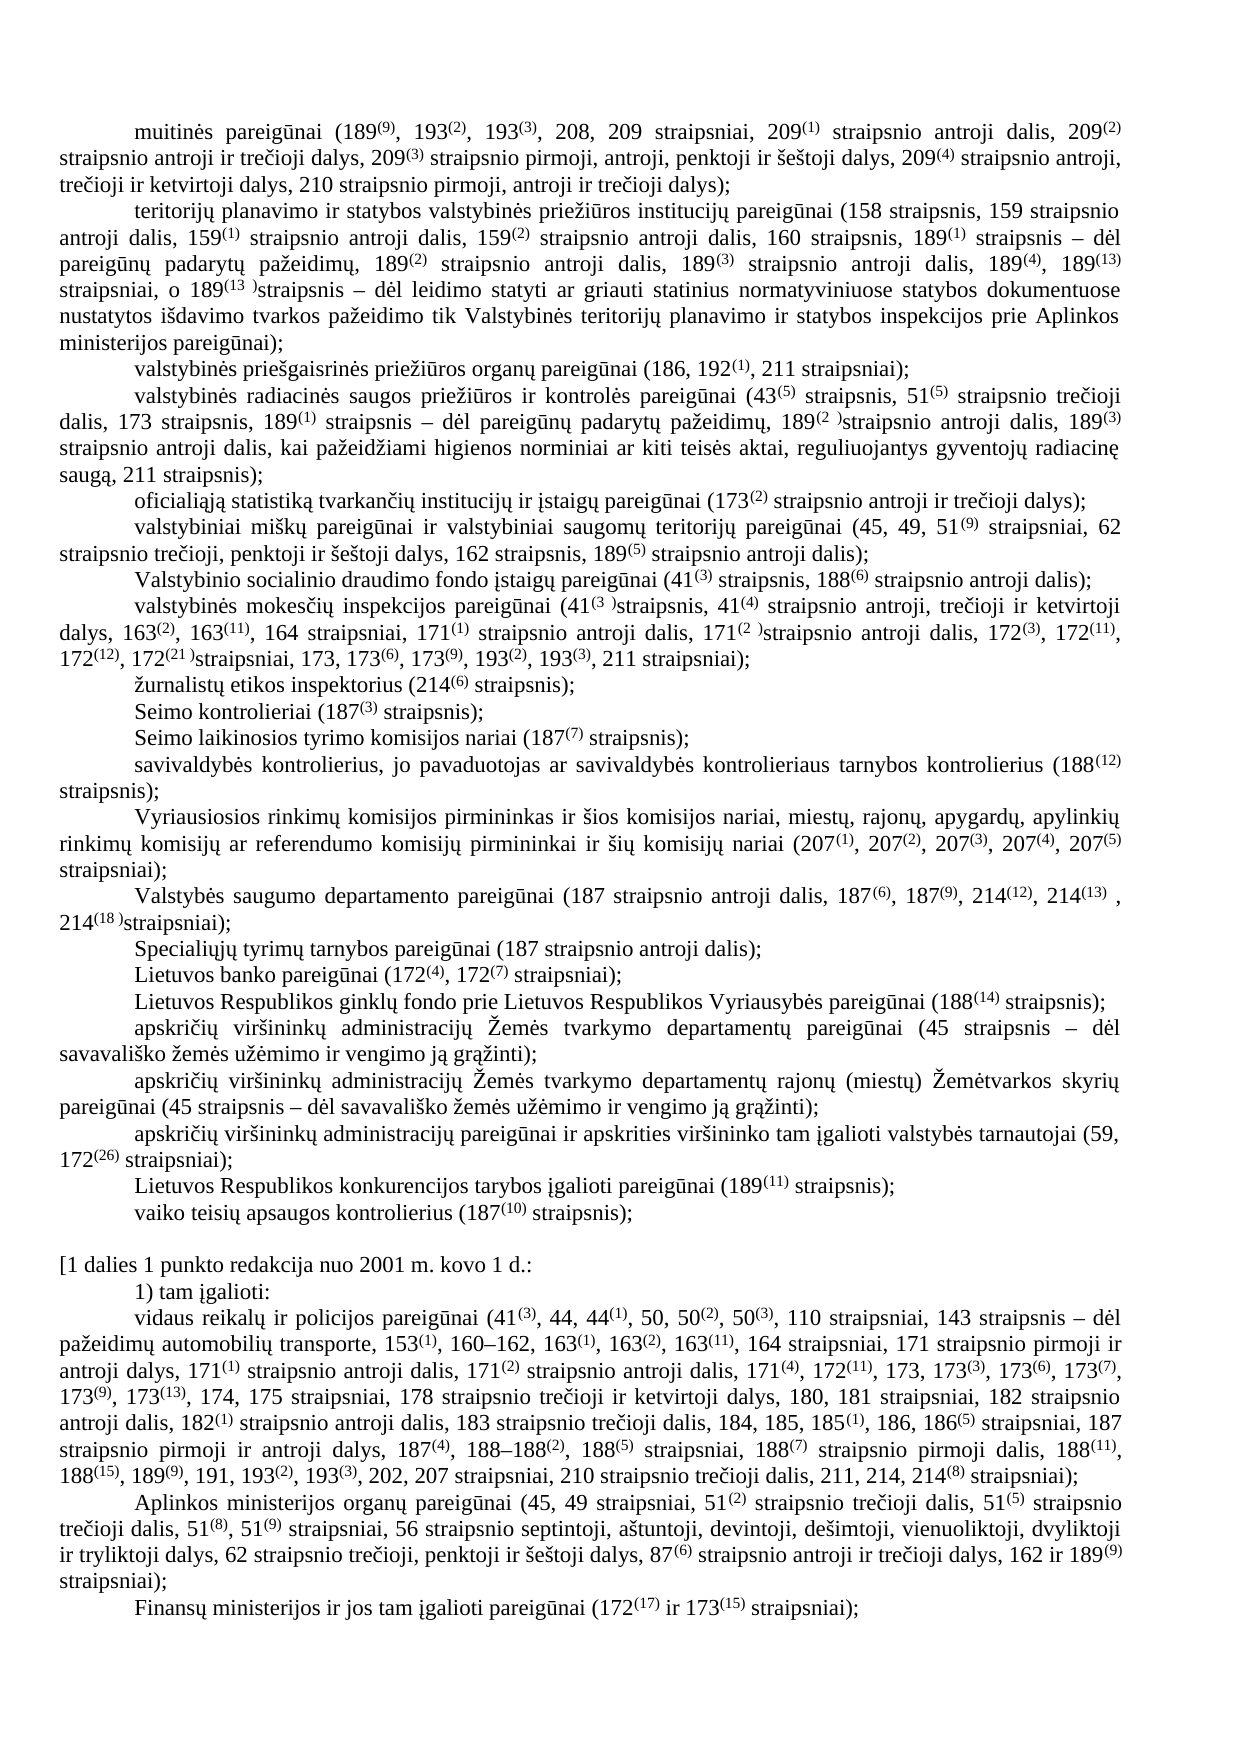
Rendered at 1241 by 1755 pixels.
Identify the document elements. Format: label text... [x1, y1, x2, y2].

text [1 dalies 1 punkto redakcija nuo 2001 m. kovo 1 d.: [59, 1251, 1122, 1278]
text Finansų ministerijos ir jos tam įgalioti pareigūnai (172(17) ir 173(15) straipsniai); [59, 1594, 1122, 1620]
text teritorijų planavimo ir statybos valstybinės priežiūros institucijų pareigūnai (158 straipsnis, 159 straipsnio antroji dalis, 159(1) straipsnio antroji dalis, 159(2) straipsnio antroji dalis, 160 straipsnis, 189(1) straipsnis – dėl pareigūnų padarytų pažeidimų, 189(2) straipsnio antroji dalis, 189(3) straipsnio antroji dalis, 189(4), 189(13) straipsniai, o 189(13 )straipsnis – dėl leidimo statyti ar griauti statinius normatyviniuose statybos dokumentuose nustatytos išdavimo tvarkos pažeidimo tik Valstybinės teritorijų planavimo ir statybos inspekcijos prie Aplinkos ministerijos pareigūnai); [59, 197, 1121, 355]
text vaiko teisių apsaugos kontrolierius (187(10) straipsnis); [59, 1199, 1122, 1225]
text Seimo laikinosios tyrimo komisijos nariai (187(7) straipsnis); [59, 724, 1121, 751]
text 1) tam įgalioti: [59, 1278, 1122, 1304]
text Vyriausiosios rinkimų komisijos pirmininkas ir šios komisijos nariai, miestų, rajonų, apygardų, apylinkių rinkimų komisijų ar referendumo komisijų pirmininkai ir šių komisijų nariai (207(1), 207(2), 207(3), 207(4), 207(5) straipsniai); [59, 803, 1121, 882]
text muitinės pareigūnai (189(9), 193(2), 193(3), 208, 209 straipsniai, 209(1) straipsnio antroji dalis, 209(2) straipsnio antroji ir trečioji dalys, 209(3) straipsnio pirmoji, antroji, penktoji ir šeštoji dalys, 209(4) straipsnio antroji, trečioji ir ketvirtoji dalys, 210 straipsnio pirmoji, antroji ir trečioji dalys); [59, 118, 1121, 197]
text vidaus reikalų ir policijos pareigūnai (41(3), 44, 44(1), 50, 50(2), 50(3), 110 straipsniai, 143 straipsnis – dėl pažeidimų automobilių transporte, 153(1), 160–162, 163(1), 163(2), 163(11), 164 straipsniai, 171 straipsnio pirmoji ir antroji dalys, 171(1) straipsnio antroji dalis, 171(2) straipsnio antroji dalis, 171(4), 172(11), 173, 173(3), 173(6), 173(7), 173(9), 173(13), 174, 175 straipsniai, 178 straipsnio trečioji ir ketvirtoji dalys, 180, 181 straipsniai, 182 straipsnio antroji dalis, 182(1) straipsnio antroji dalis, 183 straipsnio trečioji dalis, 184, 185, 185(1), 186, 186(5) straipsniai, 187 straipsnio pirmoji ir antroji dalys, 187(4), 188–188(2), 188(5) straipsniai, 188(7) straipsnio pirmoji dalis, 188(11), 188(15), 189(9), 191, 193(2), 193(3), 202, 207 straipsniai, 210 straipsnio trečioji dalis, 211, 214, 214(8) straipsniai); [59, 1304, 1122, 1488]
text žurnalistų etikos inspektorius (214(6) straipsnis); [59, 672, 1121, 698]
text apskričių viršininkų administracijų pareigūnai ir apskrities viršininko tam įgalioti valstybės tarnautojai (59, 172(26) straipsniai); [59, 1119, 1121, 1172]
text oficialiąją statistiką tvarkančių institucijų ir įstaigų pareigūnai (173(2) straipsnio antroji ir trečioji dalys); [59, 487, 1121, 513]
text valstybinės mokesčių inspekcijos pareigūnai (41(3 )straipsnis, 41(4) straipsnio antroji, trečioji ir ketvirtoji dalys, 163(2), 163(11), 164 straipsniai, 171(1) straipsnio antroji dalis, 171(2 )straipsnio antroji dalis, 172(3), 172(11), 172(12), 172(21 )straipsniai, 173, 173(6), 173(9), 193(2), 193(3), 211 straipsniai); [59, 592, 1121, 672]
text Lietuvos Respublikos ginklų fondo prie Lietuvos Respublikos Vyriausybės pareigūnai (188(14) straipsnis); [59, 988, 1121, 1014]
text apskričių viršininkų administracijų Žemės tvarkymo departamentų pareigūnai (45 straipsnis – dėl savavališko žemės užėmimo ir vengimo ją grąžinti); [59, 1014, 1121, 1067]
text savivaldybės kontrolierius, jo pavaduotojas ar savivaldybės kontrolieriaus tarnybos kontrolierius (188(12) straipsnis); [59, 751, 1121, 803]
text Lietuvos Respublikos konkurencijos tarybos įgalioti pareigūnai (189(11) straipsnis); [59, 1172, 1121, 1199]
text Valstybės saugumo departamento pareigūnai (187 straipsnio antroji dalis, 187(6), 187(9), 214(12), 214(13) , 214(18 )straipsniai); [59, 882, 1121, 935]
text valstybinės priešgaisrinės priežiūros organų pareigūnai (186, 192(1), 211 straipsniai); [59, 355, 1121, 382]
text Lietuvos banko pareigūnai (172(4), 172(7) straipsniai); [59, 961, 1121, 988]
text valstybiniai miškų pareigūnai ir valstybiniai saugomų teritorijų pareigūnai (45, 49, 51(9) straipsniai, 62 straipsnio trečioji, penktoji ir šeštoji dalys, 162 straipsnis, 189(5) straipsnio antroji dalis); [59, 513, 1121, 566]
text valstybinės radiacinės saugos priežiūros ir kontrolės pareigūnai (43(5) straipsnis, 51(5) straipsnio trečioji dalis, 173 straipsnis, 189(1) straipsnis – dėl pareigūnų padarytų pažeidimų, 189(2 )straipsnio antroji dalis, 189(3) straipsnio antroji dalis, kai pažeidžiami higienos norminiai ar kiti teisės aktai, reguliuojantys gyventojų radiacinę saugą, 211 straipsnis); [59, 382, 1121, 487]
text Specialiųjų tyrimų tarnybos pareigūnai (187 straipsnio antroji dalis); [59, 935, 1121, 961]
text apskričių viršininkų administracijų Žemės tvarkymo departamentų rajonų (miestų) Žemėtvarkos skyrių pareigūnai (45 straipsnis – dėl savavališko žemės užėmimo ir vengimo ją grąžinti); [59, 1067, 1121, 1119]
text Valstybinio socialinio draudimo fondo įstaigų pareigūnai (41(3) straipsnis, 188(6) straipsnio antroji dalis); [59, 566, 1121, 592]
text Aplinkos ministerijos organų pareigūnai (45, 49 straipsniai, 51(2) straipsnio trečioji dalis, 51(5) straipsnio trečioji dalis, 51(8), 51(9) straipsniai, 56 straipsnio septintoji, aštuntoji, devintoji, dešimtoji, vienuoliktoji, dvyliktoji ir tryliktoji dalys, 62 straipsnio trečioji, penktoji ir šeštoji dalys, 87(6) straipsnio antroji ir trečioji dalys, 162 ir 189(9) straipsniai); [59, 1488, 1122, 1594]
text Seimo kontrolieriai (187(3) straipsnis); [59, 698, 1121, 724]
